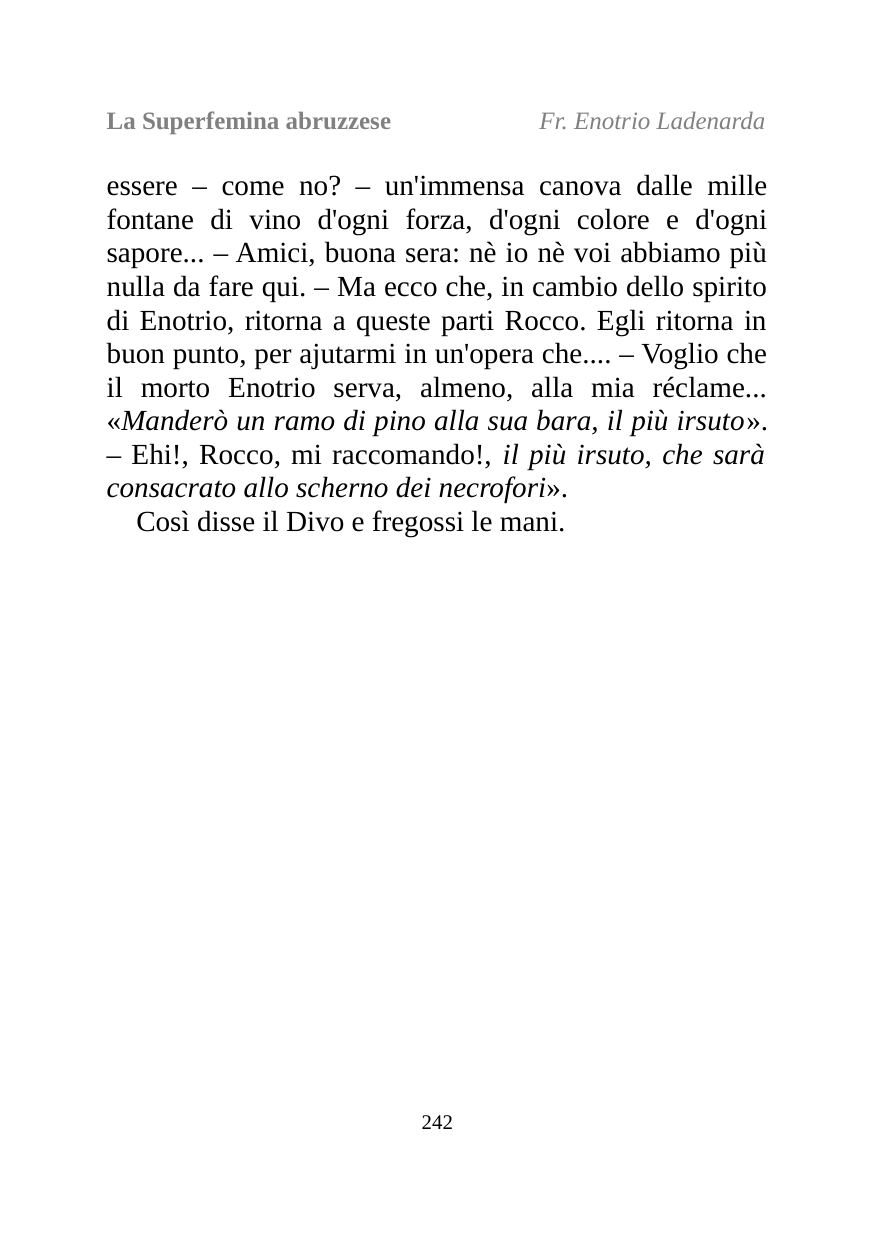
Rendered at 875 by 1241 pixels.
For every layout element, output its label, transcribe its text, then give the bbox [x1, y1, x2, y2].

text Così disse il Divo e fregossi le mani. [106, 504, 768, 537]
text essere – come no? – un'immensa canova dalle mille fontane di vino d'ogni forza, d'ogni colore e d'ogni sapore... – Amici, buona sera: nè io nè voi abbiamo più nulla da fare qui. – Ma ecco che, in cambio dello spirito di Enotrio, ritorna a queste parti Rocco. Egli ritorna in buon punto, per ajutarmi in un'opera che.... – Voglio che il morto Enotrio serva, almeno, alla mia réclame... «Manderò un ramo di pino alla sua bara, il più irsuto». – Ehi!, Rocco, mi raccomando!, il più irsuto, che sarà consacrato allo scherno dei necrofori». [106, 168, 768, 504]
